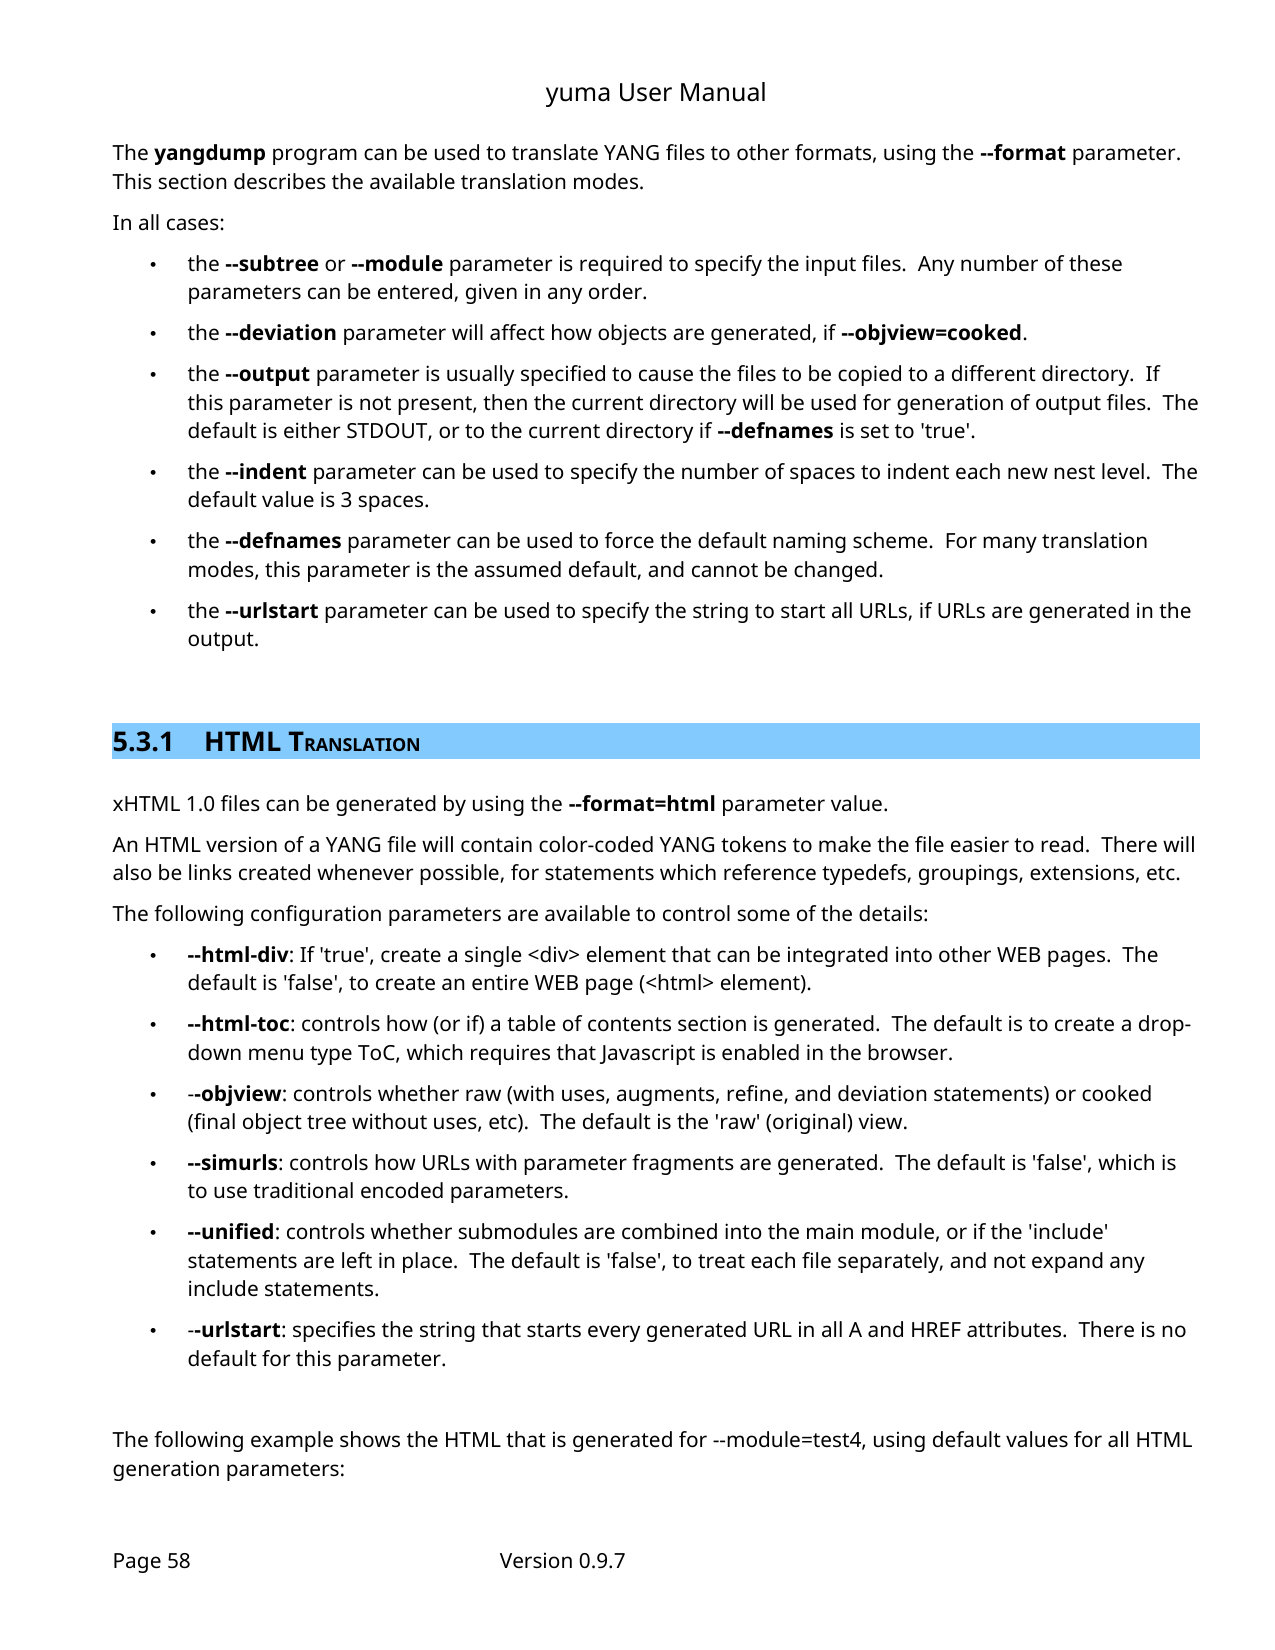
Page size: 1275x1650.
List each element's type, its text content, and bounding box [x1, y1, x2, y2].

list --urlstart: specifies the string that starts every generated URL in all A and HREF attributes. There is no default for this parameter. [150, 1315, 1200, 1372]
text In all cases: [112, 208, 1200, 236]
list --objview: controls whether raw (with uses, augments, refine, and deviation statements) or cooked (final object tree without uses, etc). The default is the 'raw' (original) view. [150, 1079, 1200, 1136]
text xHTML 1.0 files can be generated by using the --format=html parameter value. [112, 789, 1200, 817]
text The following example shows the HTML that is generated for --module=test4, using default values for all HTML generation parameters: [112, 1426, 1200, 1482]
text An HTML version of a YANG file will contain color-coded YANG tokens to make the file easier to read. There will also be links created whenever possible, for statements which reference typedefs, groupings, extensions, etc. [112, 830, 1200, 887]
subtitle HTML Translation [112, 723, 1200, 759]
list --html-toc: controls how (or if) a table of contents section is generated. The default is to create a drop-down menu type ToC, which requires that Javascript is enabled in the browser. [150, 1009, 1200, 1066]
text The following configuration parameters are available to control some of the details: [112, 899, 1200, 927]
text The yangdump program can be used to translate YANG files to other formats, using the --format parameter. This section describes the available translation modes. [112, 138, 1200, 195]
list the --output parameter is usually specified to cause the files to be copied to a different directory. If this parameter is not present, then the current directory will be used for generation of output files. The default is either STDOUT, or to the current directory if --defnames is set to 'true'. [150, 359, 1200, 444]
list the --defnames parameter can be used to force the default naming scheme. For many translation modes, this parameter is the assumed default, and cannot be changed. [150, 526, 1200, 583]
list --html-div: If 'true', create a single <div> element that can be integrated into other WEB pages. The default is 'false', to create an entire WEB page (<html> element). [150, 940, 1200, 997]
list --simurls: controls how URLs with parameter fragments are generated. The default is 'false', which is to use traditional encoded parameters. [150, 1148, 1200, 1205]
list the --deviation parameter will affect how objects are generated, if --objview=cooked. [150, 318, 1200, 347]
list the --subtree or --module parameter is required to specify the input files. Any number of these parameters can be entered, given in any order. [150, 249, 1200, 306]
list the --urlstart parameter can be used to specify the string to start all URLs, if URLs are generated in the output. [150, 596, 1200, 653]
list --unified: controls whether submodules are combined into the main module, or if the 'include' statements are left in place. The default is 'false', to treat each file separately, and not expand any include statements. [150, 1217, 1200, 1303]
list the --indent parameter can be used to specify the number of spaces to indent each new nest level. The default value is 3 spaces. [150, 457, 1200, 514]
